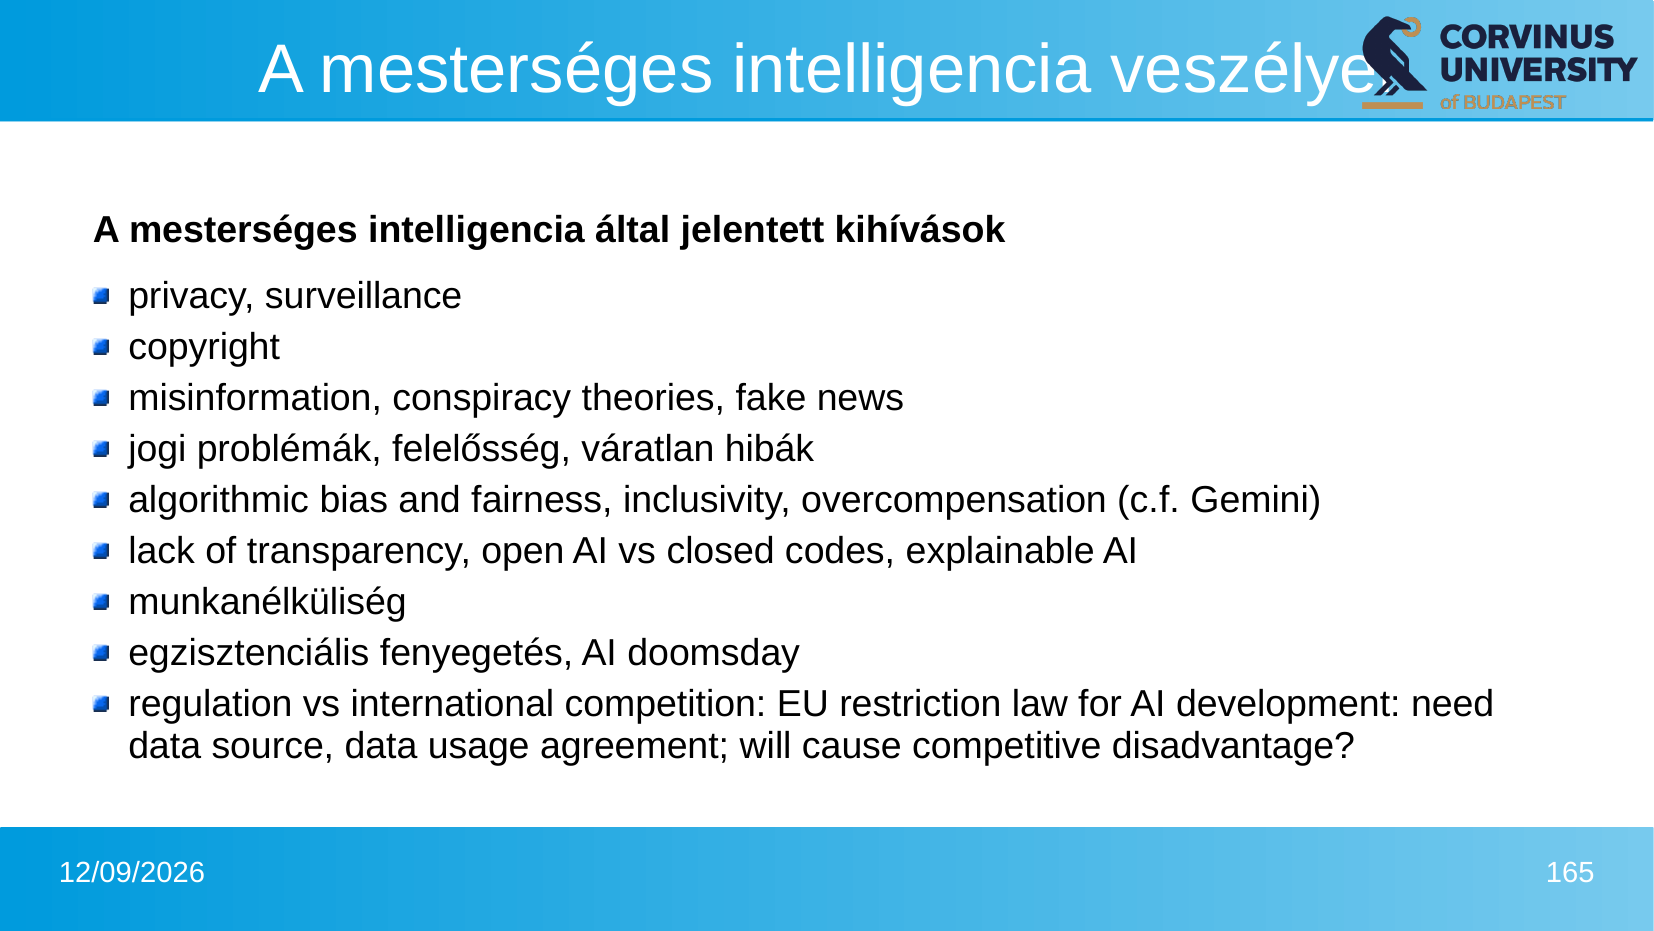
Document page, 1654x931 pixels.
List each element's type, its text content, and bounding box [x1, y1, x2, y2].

picture [1362, 16, 1638, 109]
text_box A mesterséges intelligencia által jelentett kihívások privacy, surveillance copyright misinformation, conspiracy theories, fake news jogi problémák, felelősség, váratlan hibák algorithmic bias and fairness, inclusivity, overcompensation (c.f. Gemini) lack of transparency, open AI vs closed codes, explainable AI munkanélküliség egzisztenciális fenyegetés, AI doomsday regulation vs international competition: EU restriction law for AI development: need data source, data usage agreement; will cause competitive disadvantage? [78, 201, 1574, 774]
title A mesterséges intelligencia veszélyei [59, 29, 1362, 108]
